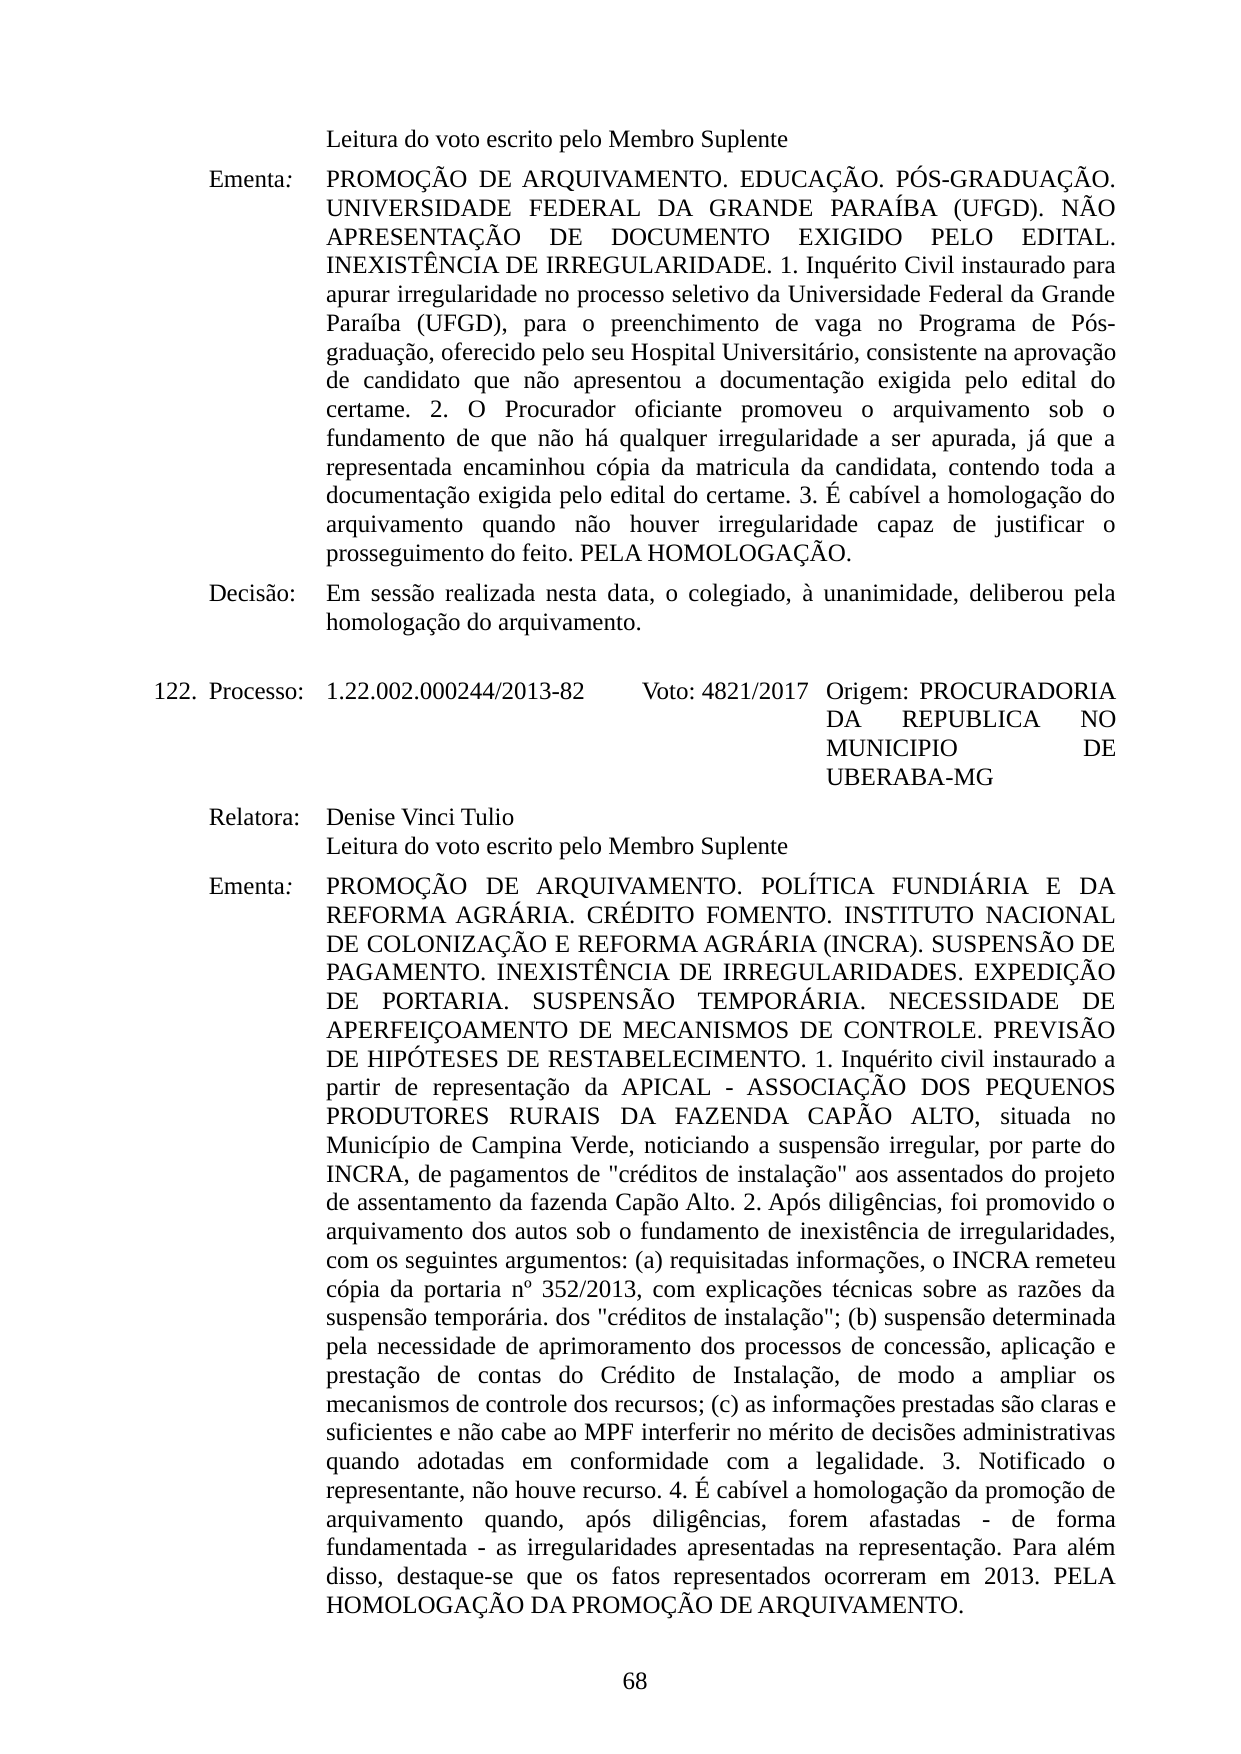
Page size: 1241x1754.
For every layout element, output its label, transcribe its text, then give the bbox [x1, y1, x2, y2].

table_cell Ementa: [203, 865, 320, 1624]
table_header Origem: PROCURADORIA DA REPUBLICA NO MUNICIPIO DE UBERABA-MG [820, 670, 1122, 796]
table_cell Leitura do voto escrito pelo Membro Suplente [320, 118, 1122, 158]
table_cell Decisão: [203, 572, 320, 641]
table_cell [148, 118, 203, 158]
table_cell [148, 572, 203, 641]
table_header 122. [148, 670, 203, 796]
table_header Processo: [203, 670, 320, 796]
table_cell PROMOÇÃO DE ARQUIVAMENTO. POLÍTICA FUNDIÁRIA E DA REFORMA AGRÁRIA. CRÉDITO FOMENTO. INSTITUTO NACIONAL DE COLONIZAÇÃO E REFORMA AGRÁRIA (INCRA). SUSPENSÃO DE PAGAMENTO. INEXISTÊNCIA DE IRREGULARIDADES. EXPEDIÇÃO DE PORTARIA. SUSPENSÃO TEMPORÁRIA. NECESSIDADE DE APERFEIÇOAMENTO DE MECANISMOS DE CONTROLE. PREVISÃO DE HIPÓTESES DE RESTABELECIMENTO. 1. Inquérito civil instaurado a partir de representação da APICAL - ASSOCIAÇÃO DOS PEQUENOS PRODUTORES RURAIS DA FAZENDA CAPÃO ALTO, situada no Município de Campina Verde, noticiando a suspensão irregular, por parte do INCRA, de pagamentos de "créditos de instalação" aos assentados do projeto de assentamento da fazenda Capão Alto. 2. Após diligências, foi promovido o arquivamento dos autos sob o fundamento de inexistência de irregularidades, com os seguintes argumentos: (a) requisitadas informações, o INCRA remeteu cópia da portaria nº 352/2013, com explicações técnicas sobre as razões da suspensão temporária. dos "créditos de instalação"; (b) suspensão determinada pela necessidade de aprimoramento dos processos de concessão, aplicação e prestação de contas do Crédito de Instalação, de modo a ampliar os mecanismos de controle dos recursos; (c) as informações prestadas são claras e suficientes e não cabe ao MPF interferir no mérito de decisões administrativas quando adotadas em conformidade com a legalidade. 3. Notificado o representante, não houve recurso. 4. É cabível a homologação da promoção de arquivamento quando, após diligências, forem afastadas - de forma fundamentada - as irregularidades apresentadas na representação. Para além disso, destaque-se que os fatos representados ocorreram em 2013. PELA HOMOLOGAÇÃO DA PROMOÇÃO DE ARQUIVAMENTO. [320, 865, 1122, 1624]
table_cell PROMOÇÃO DE ARQUIVAMENTO. EDUCAÇÃO. PÓS-GRADUAÇÃO. UNIVERSIDADE FEDERAL DA GRANDE PARAÍBA (UFGD). NÃO APRESENTAÇÃO DE DOCUMENTO EXIGIDO PELO EDITAL. INEXISTÊNCIA DE IRREGULARIDADE. 1. Inquérito Civil instaurado para apurar irregularidade no processo seletivo da Universidade Federal da Grande Paraíba (UFGD), para o preenchimento de vaga no Programa de Pós-graduação, oferecido pelo seu Hospital Universitário, consistente na aprovação de candidato que não apresentou a documentação exigida pelo edital do certame. 2. O Procurador oficiante promoveu o arquivamento sob o fundamento de que não há qualquer irregularidade a ser apurada, já que a representada encaminhou cópia da matricula da candidata, contendo toda a documentação exigida pelo edital do certame. 3. É cabível a homologação do arquivamento quando não houver irregularidade capaz de justificar o prosseguimento do feito. PELA HOMOLOGAÇÃO. [320, 158, 1122, 572]
table_cell Em sessão realizada nesta data, o colegiado, à unanimidade, deliberou pela homologação do arquivamento. [320, 572, 1122, 641]
table_cell [148, 158, 203, 572]
table_cell Denise Vinci Tulio Leitura do voto escrito pelo Membro Suplente [320, 796, 1122, 865]
table_cell [203, 118, 320, 158]
table_header 1.22.002.000244/2013-82 [320, 670, 636, 796]
table_cell [148, 796, 203, 865]
table_header Voto: 4821/2017 [636, 670, 820, 796]
table_cell Ementa: [203, 158, 320, 572]
table_cell [148, 865, 203, 1624]
table_cell Relatora: [203, 796, 320, 865]
